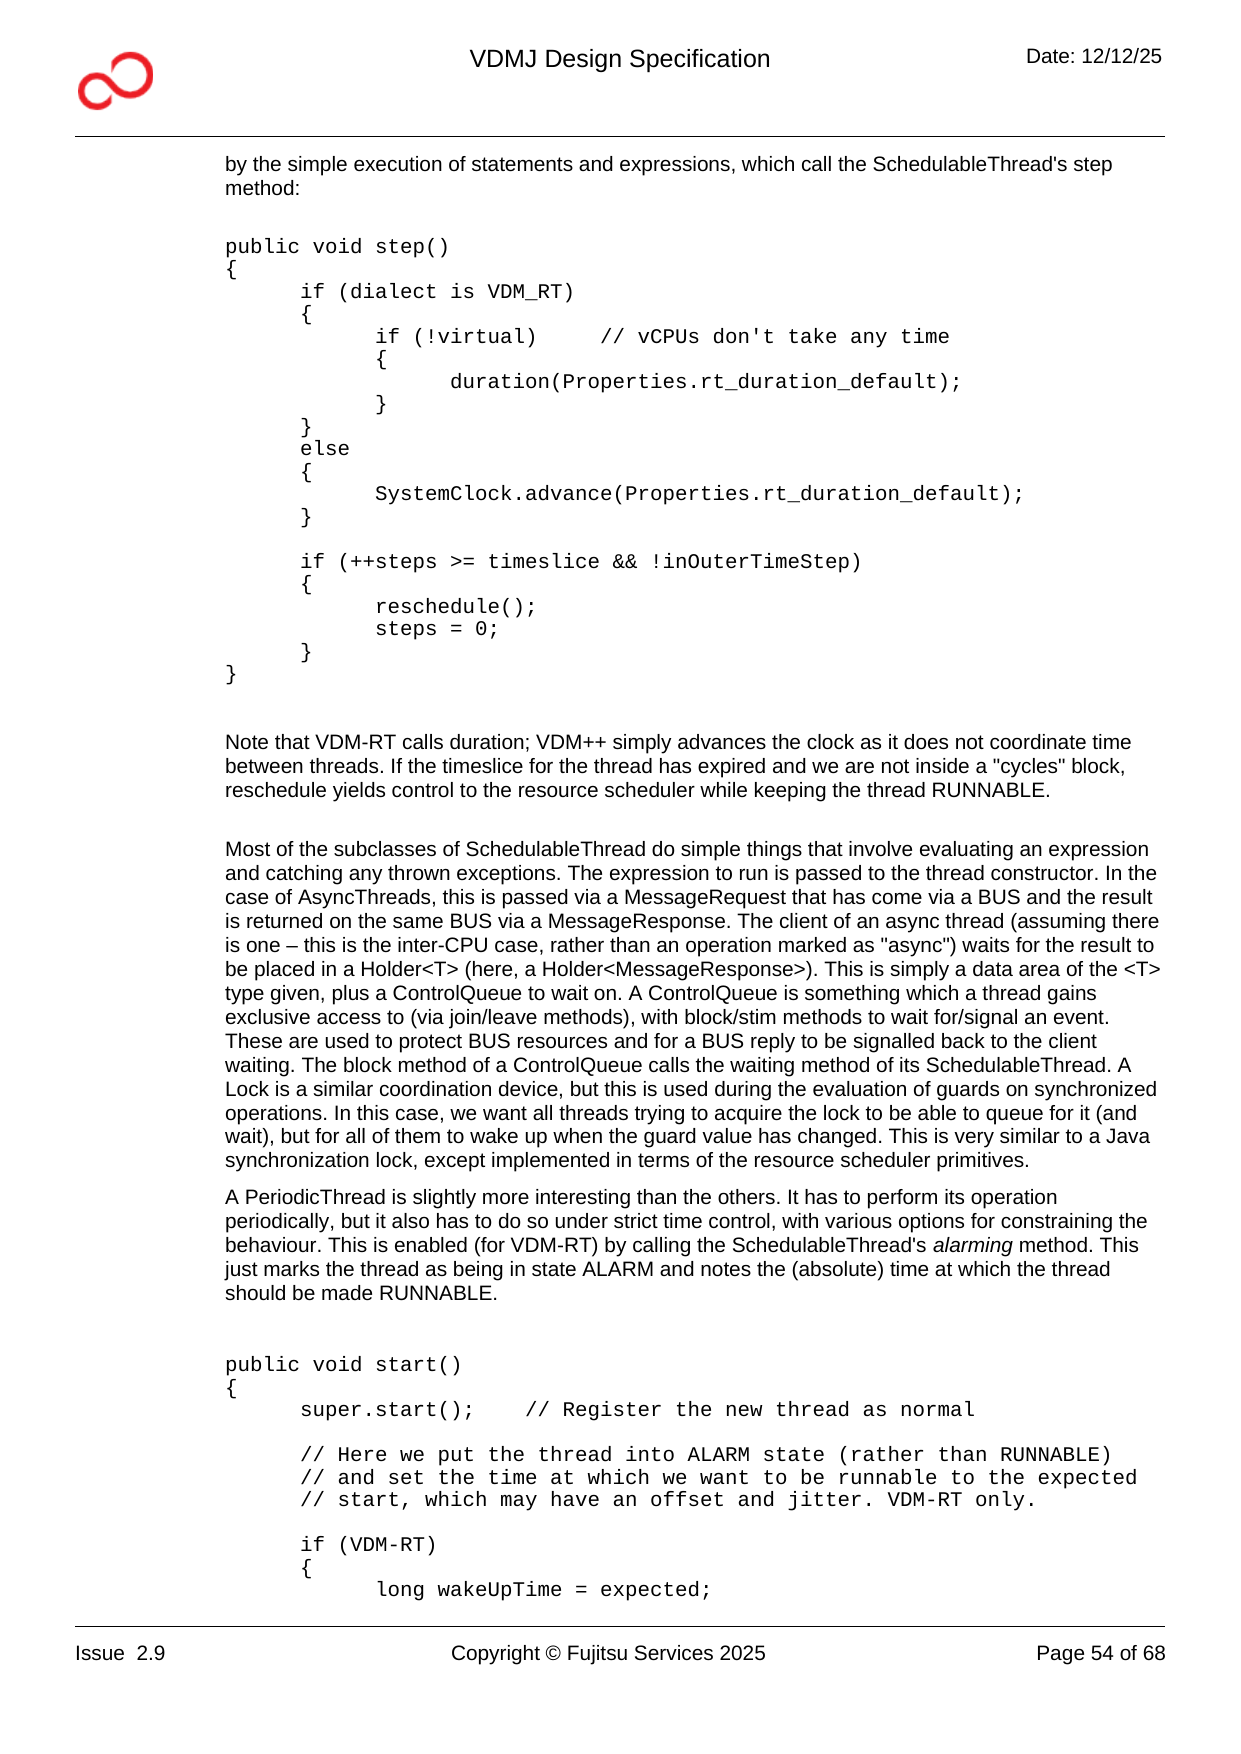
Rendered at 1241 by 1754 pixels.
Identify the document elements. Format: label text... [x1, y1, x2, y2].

text if (!virtual) // vCPUs don't take any time [225, 325, 1165, 348]
text by the simple execution of statements and expressions, which call the SchedulableThread's step method: [225, 152, 1165, 200]
text steps = 0; [225, 618, 1165, 640]
text { [225, 1556, 1165, 1579]
text Note that VDM-RT calls duration; VDM++ simply advances the clock as it does not coordinate time between threads. If the timeslice for the thread has expired and we are not inside a "cycles" block, reschedule yields control to the resource scheduler while keeping the thread RUNNABLE. [225, 730, 1165, 802]
text } [225, 393, 1165, 415]
text Most of the subclasses of SchedulableThread do simple things that involve evaluating an expression and catching any thrown exceptions. The expression to run is passed to the thread constructor. In the case of AsyncThreads, this is passed via a MessageRequest that has come via a BUS and the result is returned on the same BUS via a MessageResponse. The client of an async thread (assuming there is one – this is the inter-CPU case, rather than an operation marked as "async") waits for the result to be placed in a Holder<T> (here, a Holder<MessageResponse>). This is simply a data area of the <T> type given, plus a ControlQueue to wait on. A ControlQueue is something which a thread gains exclusive access to (via join/leave methods), with block/stim methods to wait for/signal an event. These are used to protect BUS resources and for a BUS reply to be signalled back to the client waiting. The block method of a ControlQueue calls the waiting method of its SchedulableThread. A Lock is a similar coordination device, but this is used during the evaluation of guards on synchronized operations. In this case, we want all threads trying to acquire the lock to be able to queue for it (and wait), but for all of them to wake up when the guard value has changed. This is very similar to a Java synchronization lock, except implemented in terms of the resource scheduler primitives. [225, 837, 1165, 1173]
text } [225, 663, 1165, 685]
picture [78, 44, 153, 120]
text // Here we put the thread into ALARM state (rather than RUNNABLE) [225, 1444, 1165, 1466]
text A PeriodicThread is slightly more interesting than the others. It has to perform its operation periodically, but it also has to do so under strict time control, with various options for constraining the behaviour. This is enabled (for VDM-RT) by calling the SchedulableThread's alarming method. This just marks the thread as being in state ALARM and notes the (absolute) time at which the thread should be made RUNNABLE. [225, 1185, 1165, 1305]
text duration(Properties.rt_duration_default); [225, 370, 1165, 393]
text reschedule(); [225, 595, 1165, 618]
text public void step() [225, 235, 1165, 258]
text { [225, 348, 1165, 370]
text } [225, 505, 1165, 528]
text // and set the time at which we want to be runnable to the expected [225, 1466, 1165, 1489]
text super.start(); // Register the new thread as normal [225, 1399, 1165, 1421]
text { [225, 460, 1165, 483]
text // start, which may have an offset and jitter. VDM-RT only. [225, 1489, 1165, 1511]
text } [225, 415, 1165, 438]
text long wakeUpTime = expected; [225, 1579, 1165, 1601]
text public void start() [225, 1354, 1165, 1376]
text { [225, 573, 1165, 595]
text { [225, 258, 1165, 280]
text SystemClock.advance(Properties.rt_duration_default); [225, 483, 1165, 505]
text { [225, 303, 1165, 325]
text if (++steps >= timeslice && !inOuterTimeStep) [225, 550, 1165, 573]
text else [225, 438, 1165, 460]
text if (VDM-RT) [225, 1534, 1165, 1556]
text { [225, 1376, 1165, 1399]
text } [225, 640, 1165, 663]
text if (dialect is VDM_RT) [225, 280, 1165, 303]
